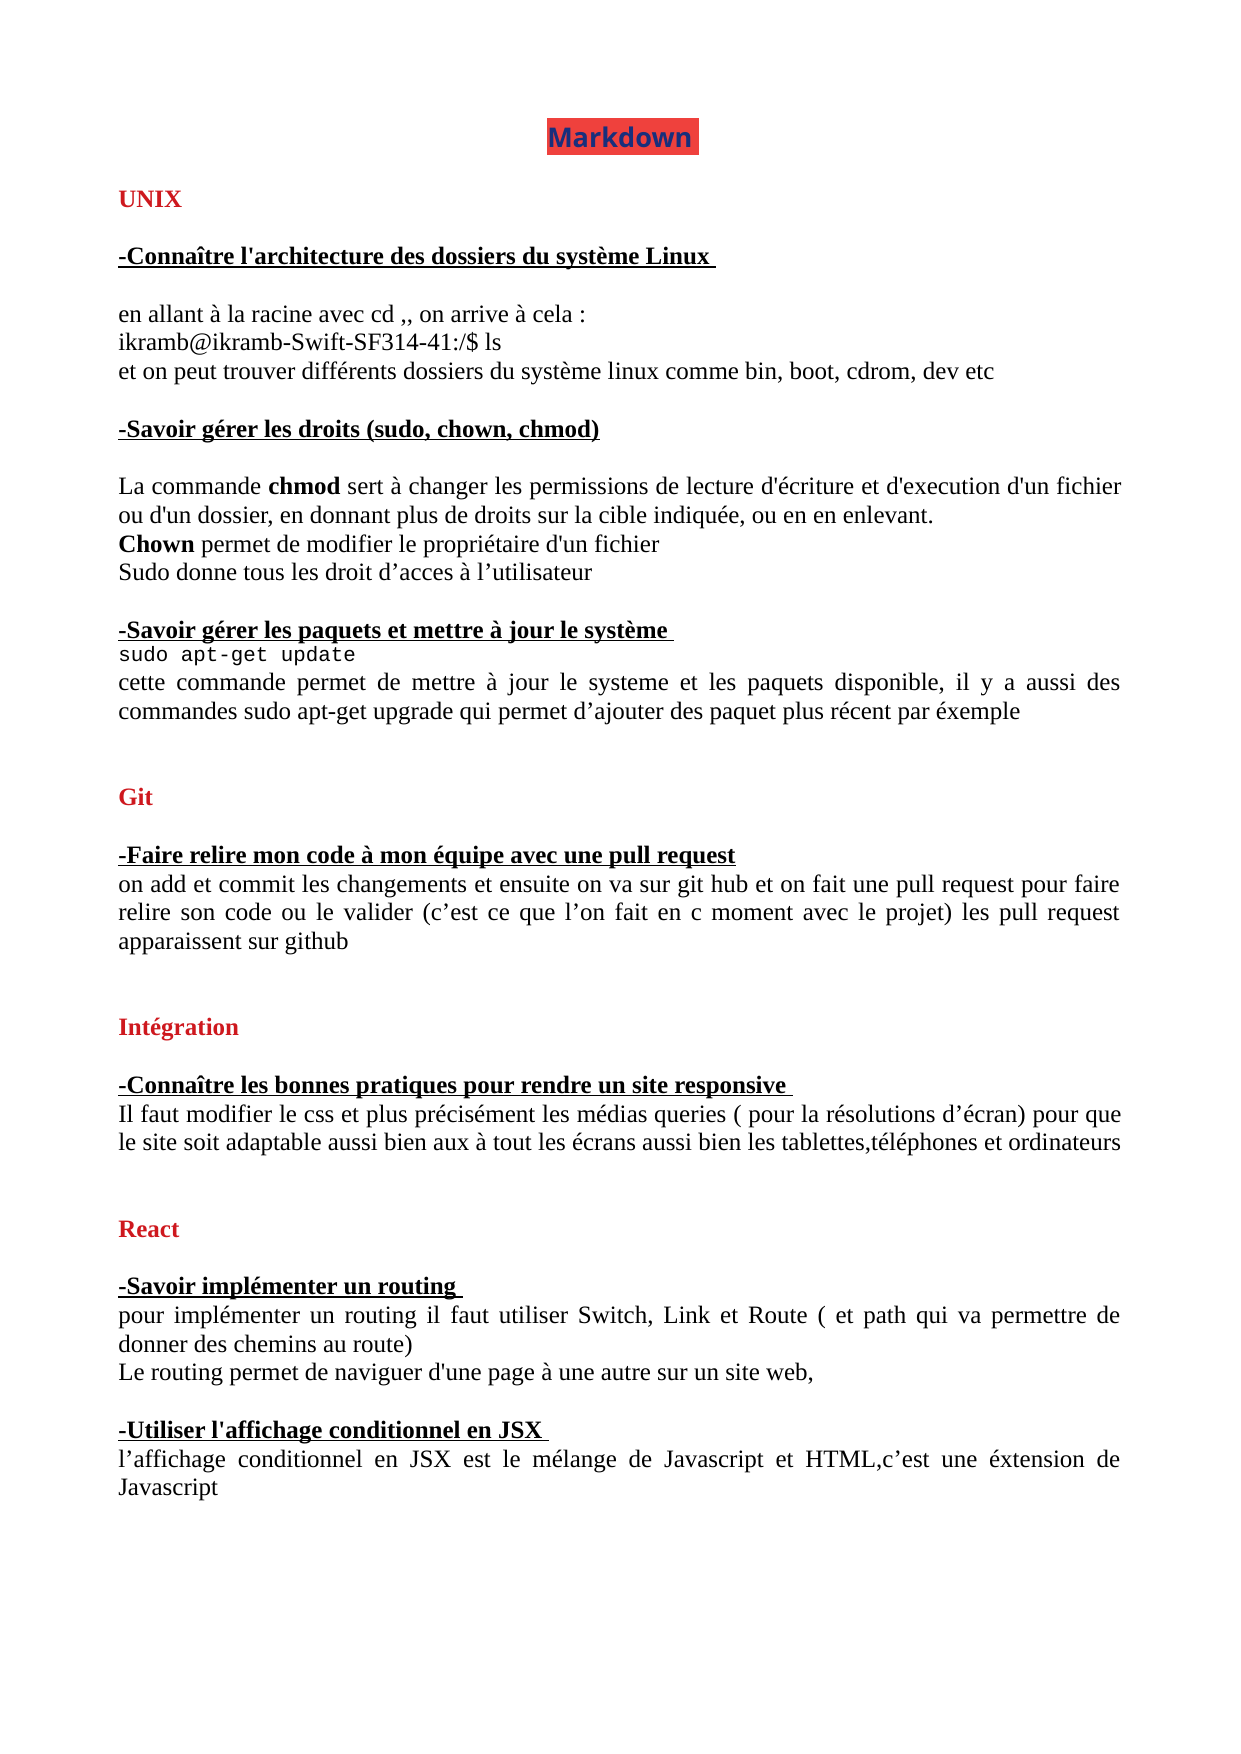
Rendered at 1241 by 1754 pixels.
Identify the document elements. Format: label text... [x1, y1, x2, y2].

text -Savoir gérer les droits (sudo, chown, chmod) [118, 414, 1122, 442]
text et on peut trouver différents dossiers du système linux comme bin, boot, cdrom, dev etc [118, 356, 1122, 385]
text on add et commit les changements et ensuite on va sur git hub et on fait une pull request pour faire relire son code ou le valider (c’est ce que l’on fait en c moment avec le projet) les pull request apparaissent sur github [118, 869, 1122, 955]
text Le routing permet de naviguer d'une page à une autre sur un site web, [118, 1357, 1122, 1386]
text Il faut modifier le css et plus précisément les médias queries ( pour la résolutions d’écran) pour que le site soit adaptable aussi bien aux à tout les écrans aussi bien les tablettes,téléphones et ordinateurs [118, 1099, 1122, 1156]
text l’affichage conditionnel en JSX est le mélange de Javascript et HTML,c’est une éxtension de Javascript [118, 1444, 1122, 1501]
text pour implémenter un routing il faut utiliser Switch, Link et Route ( et path qui va permettre de donner des chemins au route) [118, 1300, 1122, 1357]
text -Savoir implémenter un routing [118, 1271, 1122, 1300]
text React [118, 1214, 1122, 1242]
text -Utiliser l'affichage conditionnel en JSX [118, 1415, 1122, 1444]
text -Savoir gérer les paquets et mettre à jour le système [118, 615, 1122, 644]
text Intégration [118, 1012, 1122, 1041]
text -Faire relire mon code à mon équipe avec une pull request [118, 840, 1122, 869]
text ikramb@ikramb-Swift-SF314-41:/$ ls [118, 327, 1122, 356]
text sudo apt-get update [118, 644, 1122, 667]
text Sudo donne tous les droit d’acces à l’utilisateur [118, 557, 1122, 586]
text Git [118, 782, 1122, 811]
text -Connaître l'architecture des dossiers du système Linux [118, 241, 1122, 270]
text Markdown [118, 118, 1122, 155]
text UNIX [118, 184, 1122, 212]
text Chown permet de modifier le propriétaire d'un fichier [118, 529, 1122, 557]
text cette commande permet de mettre à jour le systeme et les paquets disponible, il y a aussi des commandes sudo apt-get upgrade qui permet d’ajouter des paquet plus récent par éxemple [118, 667, 1122, 725]
text La commande chmod sert à changer les permissions de lecture d'écriture et d'execution d'un fichier ou d'un dossier, en donnant plus de droits sur la cible indiquée, ou en en enlevant. [118, 442, 1122, 529]
text -Connaître les bonnes pratiques pour rendre un site responsive [118, 1070, 1122, 1099]
text en allant à la racine avec cd ,, on arrive à cela : [118, 299, 1122, 327]
